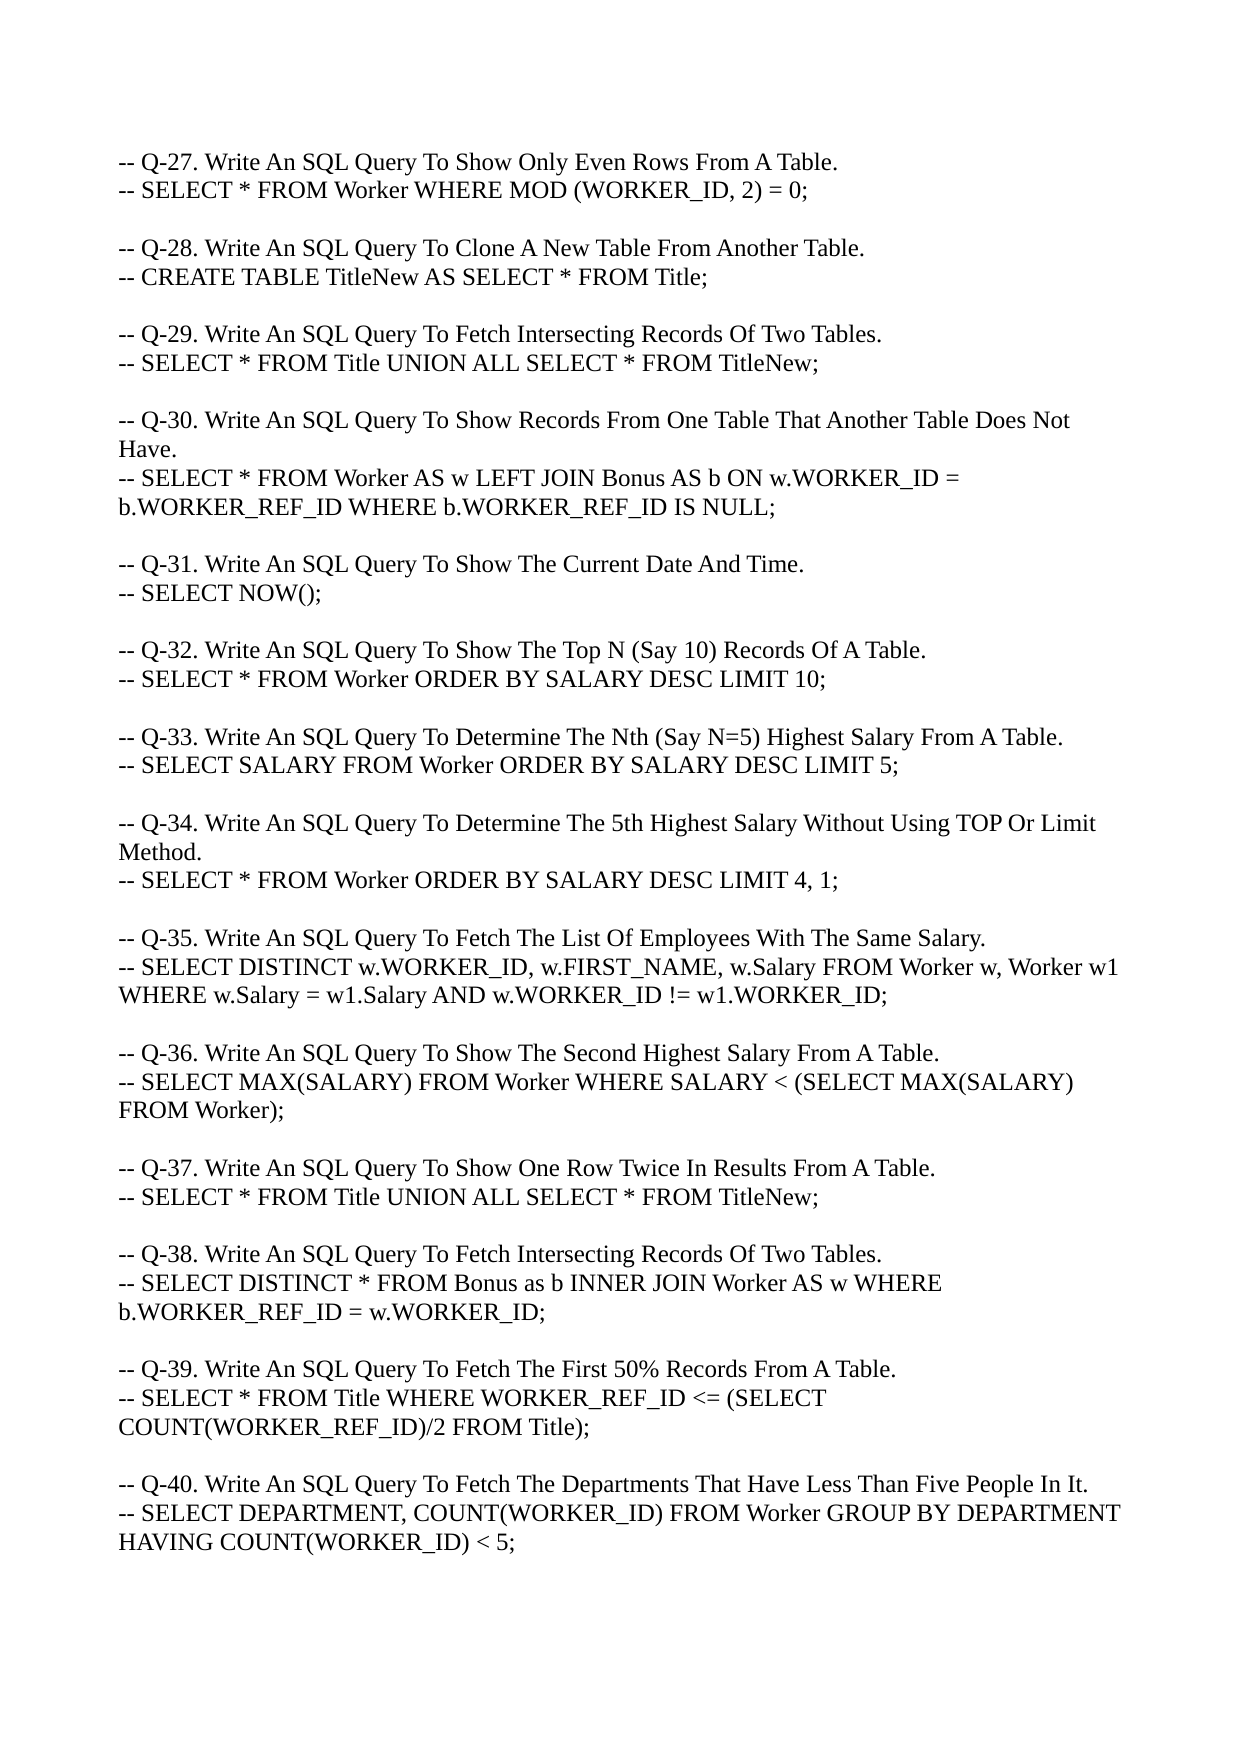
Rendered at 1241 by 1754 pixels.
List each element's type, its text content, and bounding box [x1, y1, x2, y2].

text -- Q-29. Write An SQL Query To Fetch Intersecting Records Of Two Tables. [118, 319, 1122, 348]
text -- SELECT DEPARTMENT, COUNT(WORKER_ID) FROM Worker GROUP BY DEPARTMENT HAVING COUNT(WORKER_ID) < 5; [118, 1498, 1122, 1556]
text -- SELECT NOW(); [118, 578, 1122, 607]
text -- SELECT * FROM Worker ORDER BY SALARY DESC LIMIT 10; [118, 664, 1122, 693]
text -- SELECT DISTINCT * FROM Bonus as b INNER JOIN Worker AS w WHERE b.WORKER_REF_ID = w.WORKER_ID; [118, 1268, 1122, 1326]
text -- Q-27. Write An SQL Query To Show Only Even Rows From A Table. [118, 147, 1122, 176]
text -- SELECT * FROM Worker WHERE MOD (WORKER_ID, 2) = 0; [118, 176, 1122, 204]
text -- Q-34. Write An SQL Query To Determine The 5th Highest Salary Without Using TOP Or Limit Method. [118, 808, 1122, 866]
text -- SELECT * FROM Title WHERE WORKER_REF_ID <= (SELECT COUNT(WORKER_REF_ID)/2 FROM Title); [118, 1383, 1122, 1441]
text -- Q-35. Write An SQL Query To Fetch The List Of Employees With The Same Salary. [118, 923, 1122, 952]
text -- SELECT * FROM Worker AS w LEFT JOIN Bonus AS b ON w.WORKER_ID = b.WORKER_REF_ID WHERE b.WORKER_REF_ID IS NULL; [118, 463, 1122, 521]
text -- Q-30. Write An SQL Query To Show Records From One Table That Another Table Does Not Have. [118, 406, 1122, 463]
text -- Q-40. Write An SQL Query To Fetch The Departments That Have Less Than Five People In It. [118, 1469, 1122, 1498]
text -- Q-28. Write An SQL Query To Clone A New Table From Another Table. [118, 233, 1122, 262]
text -- Q-31. Write An SQL Query To Show The Current Date And Time. [118, 549, 1122, 578]
text -- Q-33. Write An SQL Query To Determine The Nth (Say N=5) Highest Salary From A Table. [118, 722, 1122, 751]
text -- Q-32. Write An SQL Query To Show The Top N (Say 10) Records Of A Table. [118, 636, 1122, 664]
text -- SELECT DISTINCT w.WORKER_ID, w.FIRST_NAME, w.Salary FROM Worker w, Worker w1 WHERE w.Salary = w1.Salary AND w.WORKER_ID != w1.WORKER_ID; [118, 952, 1122, 1009]
text -- Q-38. Write An SQL Query To Fetch Intersecting Records Of Two Tables. [118, 1239, 1122, 1268]
text -- Q-37. Write An SQL Query To Show One Row Twice In Results From A Table. [118, 1153, 1122, 1182]
text -- SELECT MAX(SALARY) FROM Worker WHERE SALARY < (SELECT MAX(SALARY) FROM Worker); [118, 1067, 1122, 1124]
text -- SELECT SALARY FROM Worker ORDER BY SALARY DESC LIMIT 5; [118, 751, 1122, 779]
text -- Q-39. Write An SQL Query To Fetch The First 50% Records From A Table. [118, 1354, 1122, 1383]
text -- Q-36. Write An SQL Query To Show The Second Highest Salary From A Table. [118, 1038, 1122, 1067]
text -- CREATE TABLE TitleNew AS SELECT * FROM Title; [118, 262, 1122, 291]
text -- SELECT * FROM Worker ORDER BY SALARY DESC LIMIT 4, 1; [118, 866, 1122, 894]
text -- SELECT * FROM Title UNION ALL SELECT * FROM TitleNew; [118, 348, 1122, 377]
text -- SELECT * FROM Title UNION ALL SELECT * FROM TitleNew; [118, 1182, 1122, 1211]
